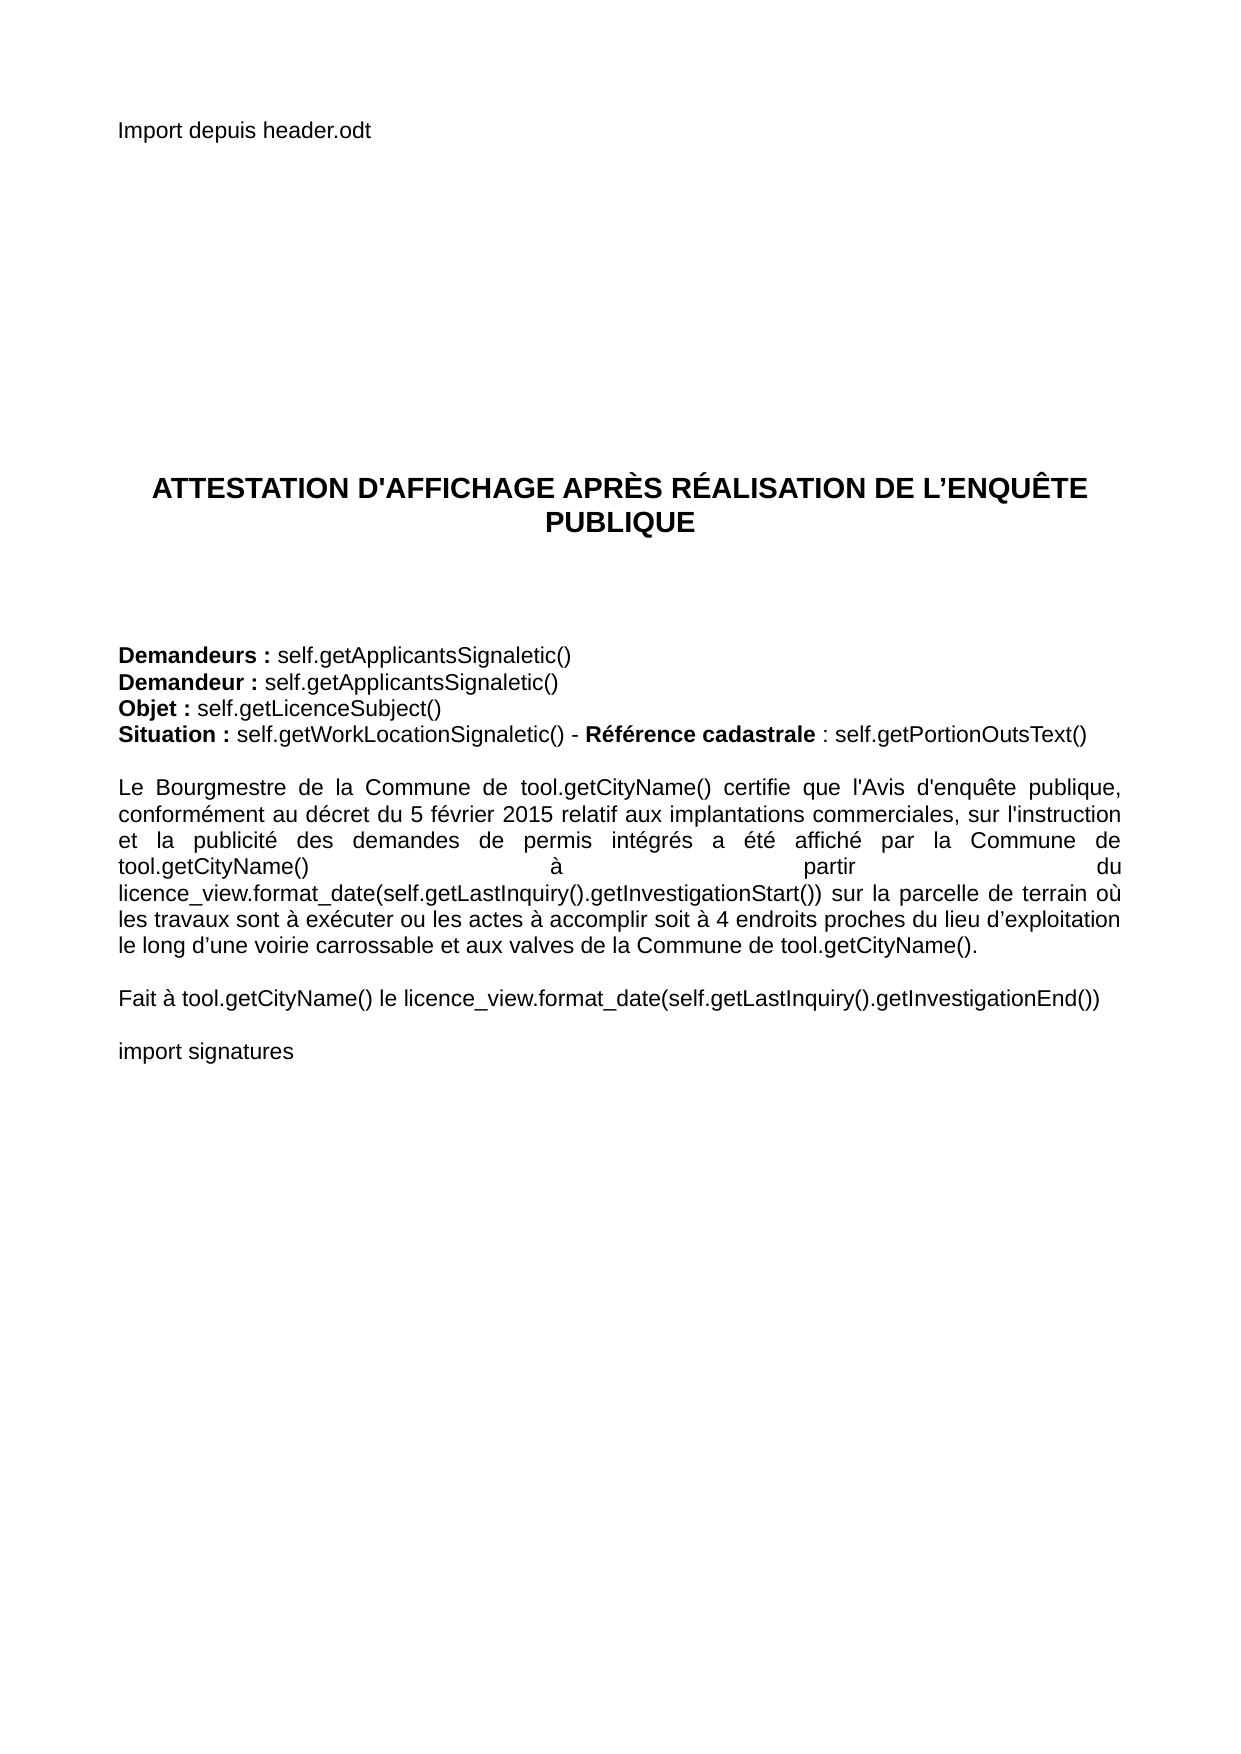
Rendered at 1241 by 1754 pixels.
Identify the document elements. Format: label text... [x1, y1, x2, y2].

text Import depuis header.odt [117, 117, 538, 144]
text Situation : self.getWorkLocationSignaletic() - Référence cadastrale : self.getPortionOutsText() [118, 721, 1122, 748]
title Attestation d'affichage APRÈS RÉALISATION DE L’ENQUÊTE PUBLIQUE [118, 471, 1122, 538]
text Demandeur : self.getApplicantsSignaletic() [118, 669, 1122, 695]
text Demandeurs : self.getApplicantsSignaletic() [118, 642, 1122, 669]
text Objet : self.getLicenceSubject() [118, 695, 1122, 721]
text Le Bourgmestre de la Commune de tool.getCityName() certifie que l'Avis d'enquête publique, conformément au décret du 5 février 2015 relatif aux implantations commerciales, sur l'instruction et la publicité des demandes de permis intégrés a été affiché par la Commune de tool.getCityName() à partir du licence_view.format_date(self.getLastInquiry().getInvestigationStart()) sur la parcelle de terrain où les travaux sont à exécuter ou les actes à accomplir soit à 4 endroits proches du lieu d’exploitation le long d’une voirie carrossable et aux valves de la Commune de tool.getCityName(). [118, 774, 1122, 959]
text Fait à tool.getCityName() le licence_view.format_date(self.getLastInquiry().getInvestigationEnd()) [118, 985, 1122, 1011]
text import signatures [118, 1038, 1122, 1064]
